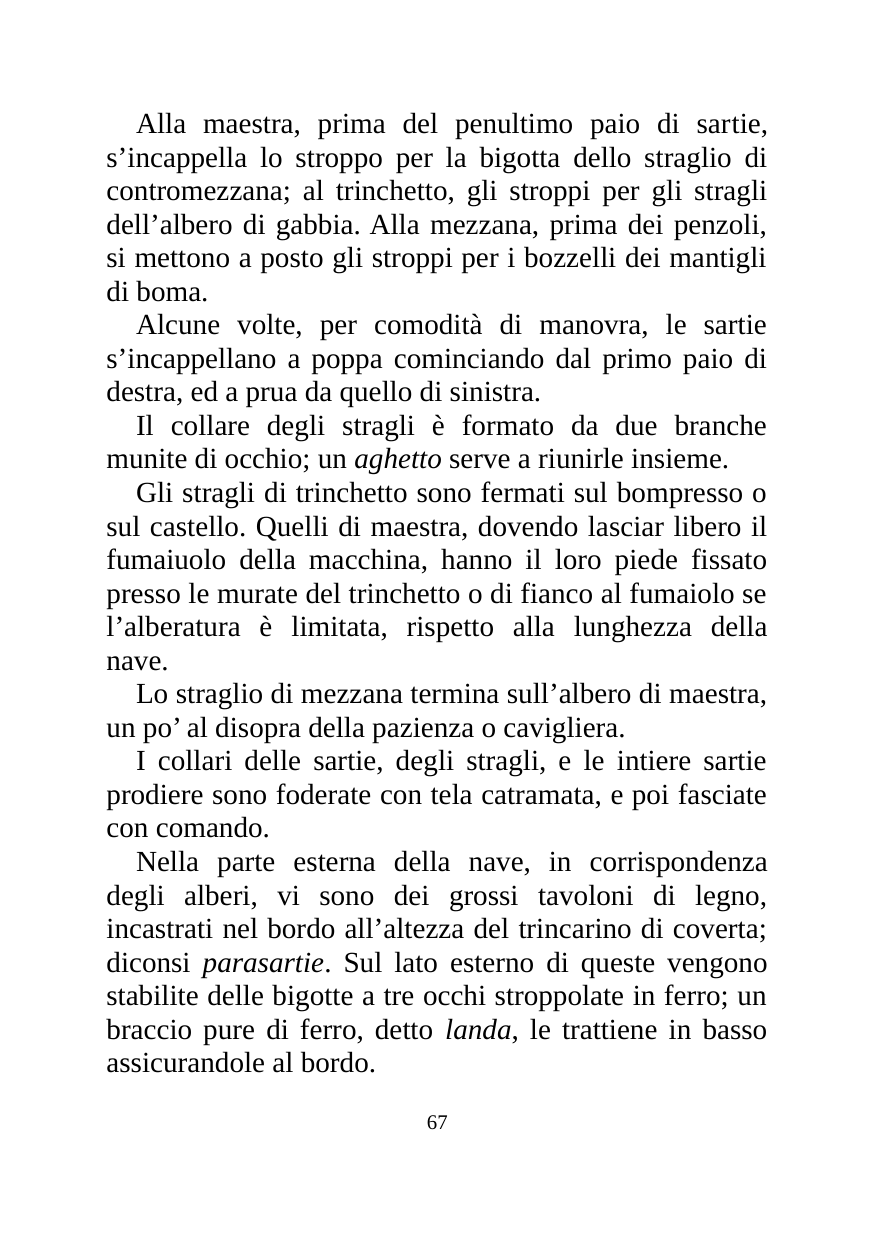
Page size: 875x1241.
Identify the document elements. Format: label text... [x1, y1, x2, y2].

text Lo straglio di mezzana termina sull’albero di maestra, un po’ al disopra della pazienza o cavigliera. [106, 676, 768, 743]
text Alla maestra, prima del penultimo paio di sartie, s’incappella lo stroppo per la bigotta dello straglio di contromezzana; al trinchetto, gli stroppi per gli stragli dell’albero di gabbia. Alla mezzana, prima dei penzoli, si mettono a posto gli stroppi per i bozzelli dei mantigli di boma. [106, 106, 768, 307]
text Nella parte esterna della nave, in corrispondenza degli alberi, vi sono dei grossi tavoloni di legno, incastrati nel bordo all’altezza del trincarino di coverta; diconsi parasartie. Sul lato esterno di queste vengono stabilite delle bigotte a tre occhi stroppolate in ferro; un braccio pure di ferro, detto landa, le trattiene in basso assicurandole al bordo. [106, 844, 768, 1079]
text I collari delle sartie, degli stragli, e le intiere sartie prodiere sono foderate con tela catramata, e poi fasciate con comando. [106, 743, 768, 844]
text Il collare degli stragli è formato da due branche munite di occhio; un aghetto serve a riunirle insieme. [106, 408, 768, 475]
text Gli stragli di trinchetto sono fermati sul bompresso o sul castello. Quelli di maestra, dovendo lasciar libero il fumaiuolo della macchina, hanno il loro piede fissato presso le murate del trinchetto o di fianco al fumaiolo se l’alberatura è limitata, rispetto alla lunghezza della nave. [106, 475, 768, 676]
text Alcune volte, per comodità di manovra, le sartie s’incappellano a poppa cominciando dal primo paio di destra, ed a prua da quello di sinistra. [106, 307, 768, 408]
